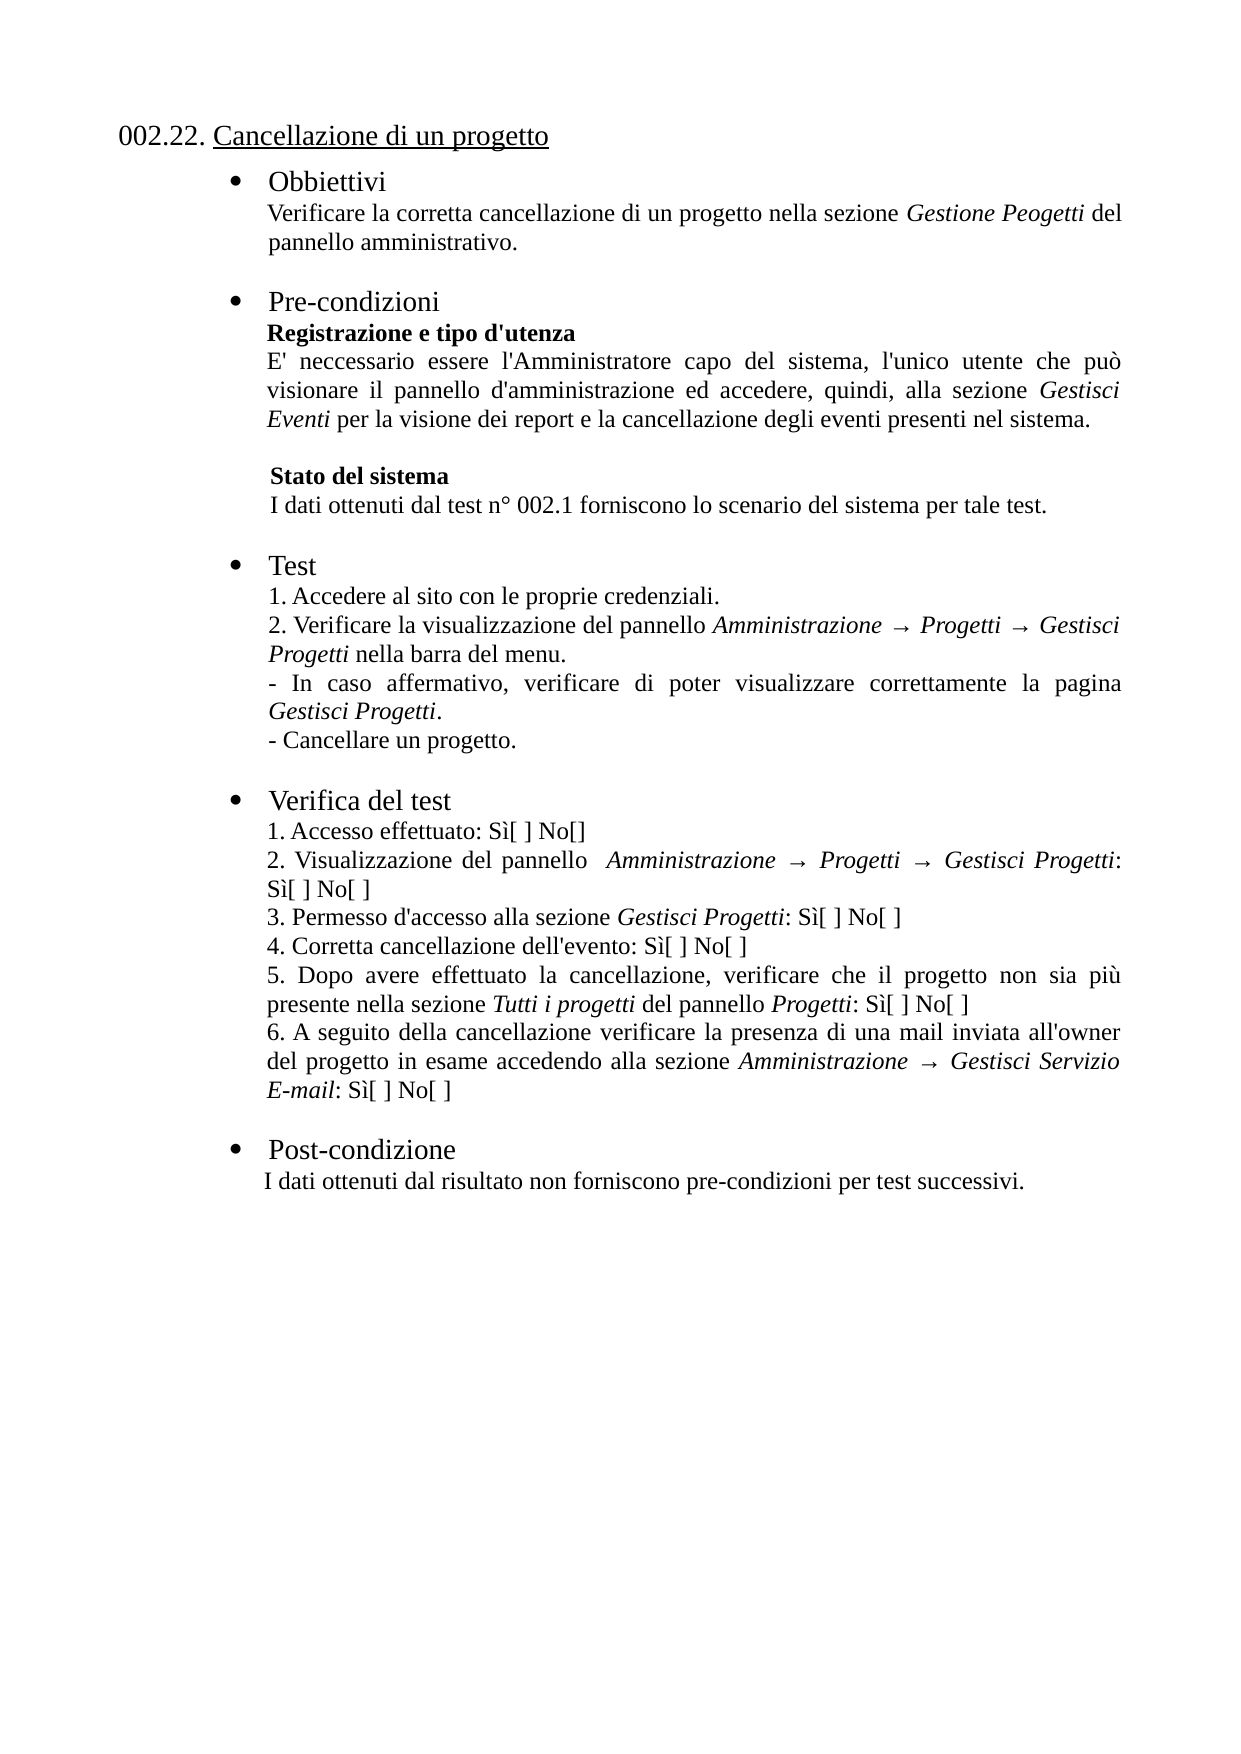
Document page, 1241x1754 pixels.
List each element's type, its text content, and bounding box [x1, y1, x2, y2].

text 1. Accesso effettuato: Sì[ ] No[] [267, 816, 1122, 845]
text - In caso affermativo, verificare di poter visualizzare correttamente la pagina Gestisci Progetti. [268, 668, 1122, 725]
text Registrazione e tipo d'utenza [267, 318, 1122, 346]
text 2. Visualizzazione del pannello Amministrazione → Progetti → Gestisci Progetti: Sì[ ] No[ ] [267, 845, 1122, 902]
list Test [231, 548, 1122, 581]
list Verifica del test [231, 783, 1122, 816]
text 4. Corretta cancellazione dell'evento: Sì[ ] No[ ] [267, 931, 1122, 960]
text 3. Permesso d'accesso alla sezione Gestisci Progetti: Sì[ ] No[ ] [267, 902, 1122, 931]
list Post-condizione [231, 1132, 1122, 1166]
text Verificare la corretta cancellazione di un progetto nella sezione Gestione Peogetti del pannello amministrativo. [267, 198, 1122, 255]
text 2. Verificare la visualizzazione del pannello Amministrazione → Progetti → Gestisci Progetti nella barra del menu. [268, 610, 1122, 668]
text 6. A seguito della cancellazione verificare la presenza di una mail inviata all'owner del progetto in esame accedendo alla sezione Amministrazione → Gestisci Servizio E-mail: Sì[ ] No[ ] [267, 1017, 1122, 1104]
text 1. Accedere al sito con le proprie credenziali. [268, 581, 1122, 610]
text Stato del sistema [270, 461, 1122, 490]
list Obbiettivi [231, 164, 1122, 198]
text E' neccessario essere l'Amministratore capo del sistema, l'unico utente che può visionare il pannello d'amministrazione ed accedere, quindi, alla sezione Gestisci Eventi per la visione dei report e la cancellazione degli eventi presenti nel sistema. [267, 346, 1122, 433]
list Pre-condizioni [231, 284, 1122, 318]
subtitle 002.22. Cancellazione di un progetto [118, 118, 1122, 152]
text I dati ottenuti dal test n° 002.1 forniscono lo scenario del sistema per tale test. [270, 490, 1122, 519]
text I dati ottenuti dal risultato non forniscono pre-condizioni per test successivi. [263, 1166, 1122, 1195]
text - Cancellare un progetto. [268, 725, 1122, 754]
text 5. Dopo avere effettuato la cancellazione, verificare che il progetto non sia più presente nella sezione Tutti i progetti del pannello Progetti: Sì[ ] No[ ] [267, 960, 1122, 1017]
